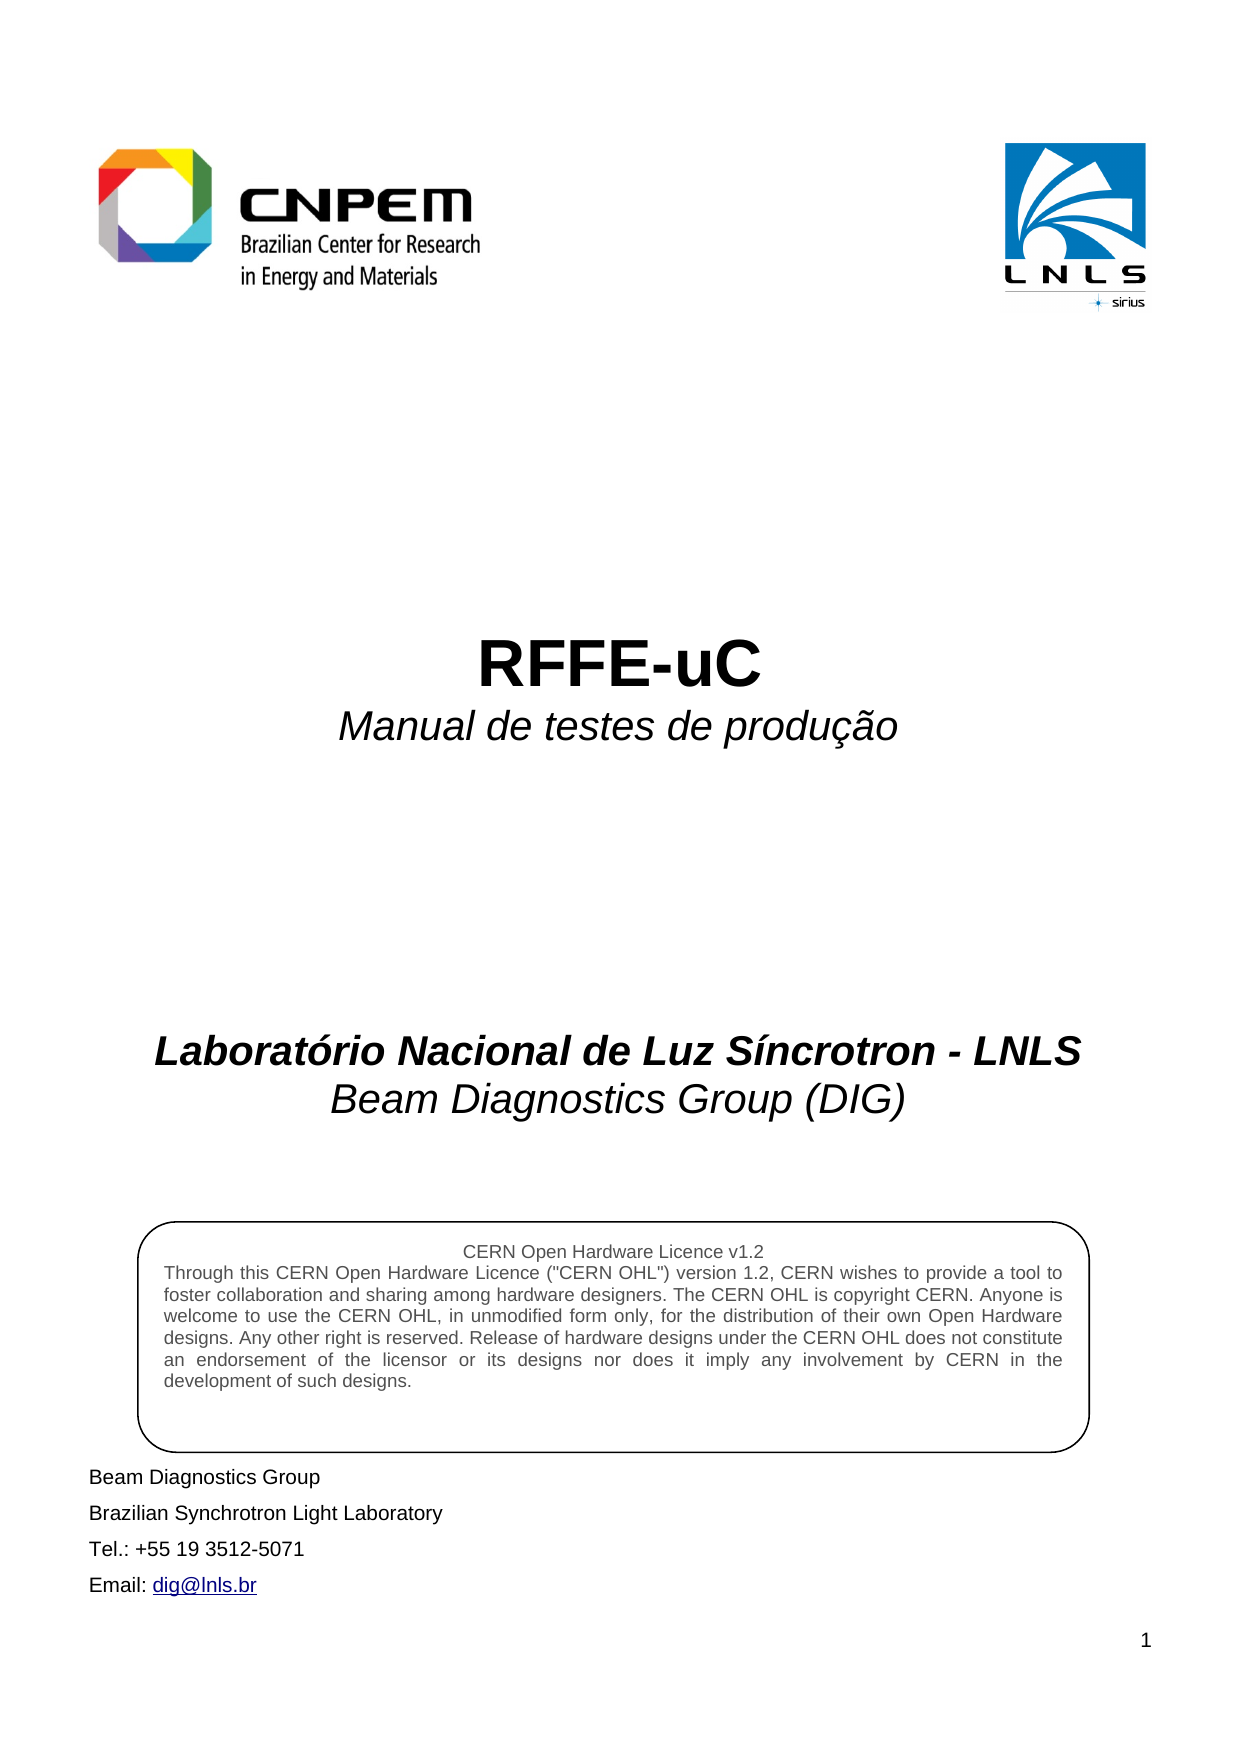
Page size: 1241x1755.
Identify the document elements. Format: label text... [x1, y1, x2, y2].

picture [88, 137, 488, 295]
text RFFE-uC [89, 624, 1152, 701]
text Beam Diagnostics Group [89, 1465, 1152, 1489]
text Manual de testes de produção [89, 701, 1152, 749]
text Tel.: +55 19 3512-5071 [89, 1537, 1152, 1561]
text Laboratório Nacional de Luz Síncrotron - LNLS [89, 1027, 1152, 1074]
text Email: dig@lnls.br [89, 1573, 1152, 1597]
text Beam Diagnostics Group (DIG) [89, 1074, 1152, 1122]
picture [1000, 137, 1152, 313]
text Brazilian Synchrotron Light Laboratory [89, 1501, 1152, 1525]
